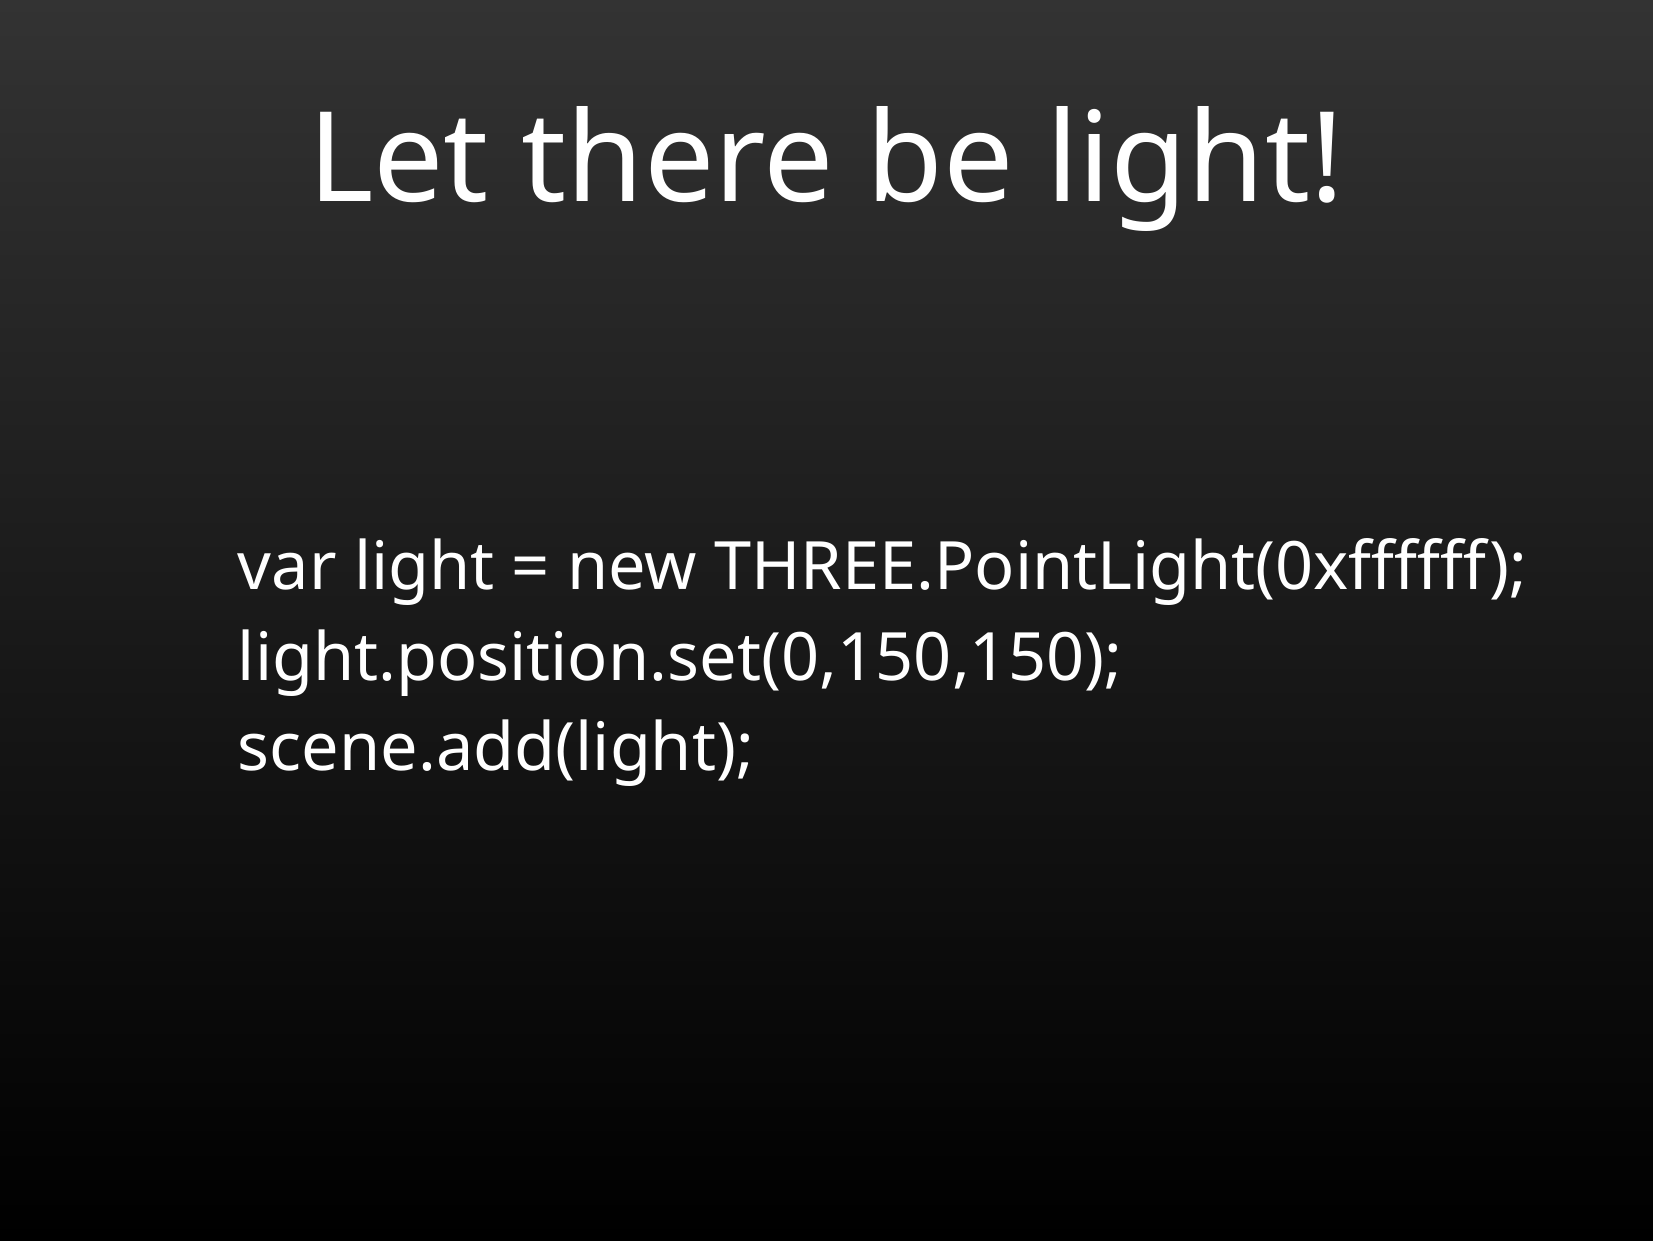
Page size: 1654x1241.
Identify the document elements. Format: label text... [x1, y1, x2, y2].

subtitle var light = new THREE.PointLight(0xffffff); light.position.set(0,150,150); scene.add(light); [82, 297, 1571, 1102]
title Let there be light! [82, 56, 1571, 250]
